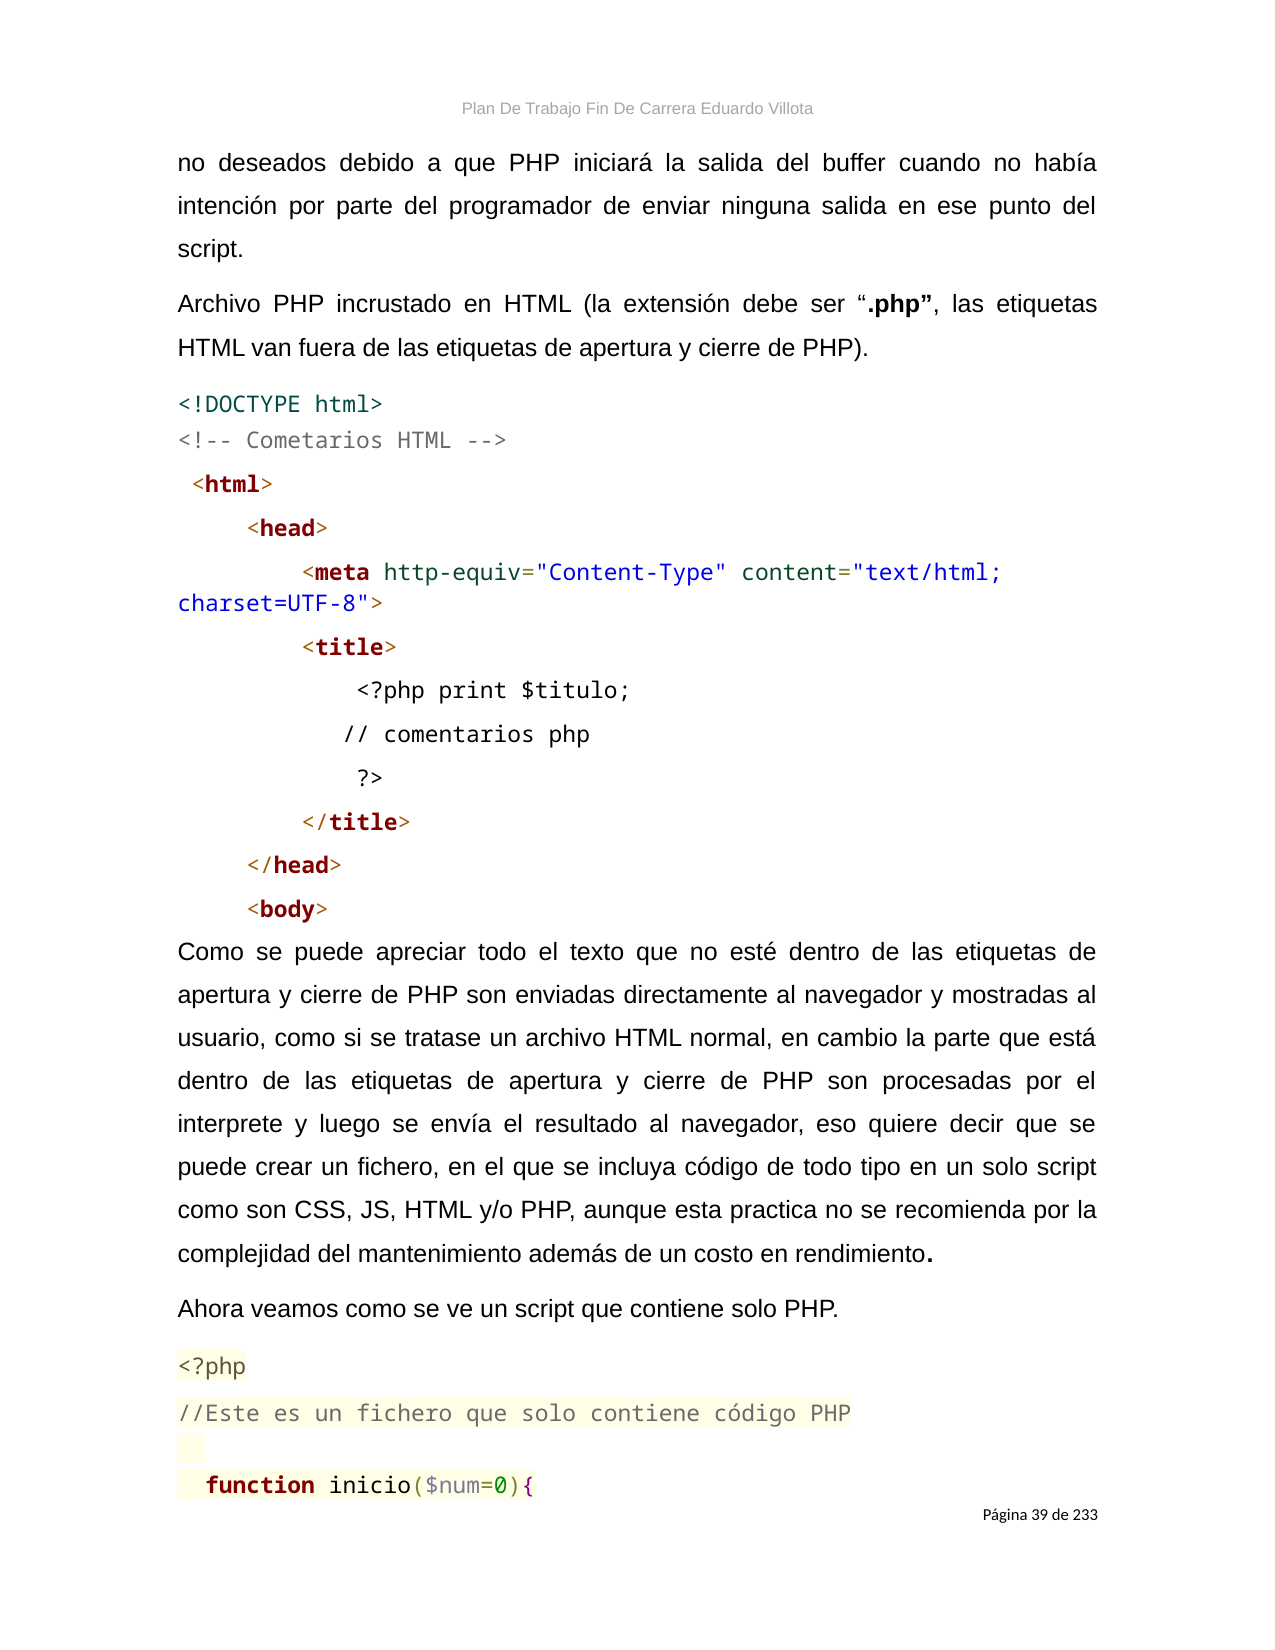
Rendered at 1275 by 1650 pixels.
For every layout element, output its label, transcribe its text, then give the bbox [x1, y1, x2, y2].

text Como se puede apreciar todo el texto que no esté dentro de las etiquetas de apertura y cierre de PHP son enviadas directamente al navegador y mostradas al usuario, como si se tratase un archivo HTML normal, en cambio la parte que está dentro de las etiquetas de apertura y cierre de PHP son procesadas por el interprete y luego se envía el resultado al navegador, eso quiere decir que se puede crear un fichero, en el que se incluya código de todo tipo en un solo script como son CSS, JS, HTML y/o PHP, aunque esta practica no se recomienda por la complejidad del mantenimiento además de un costo en rendimiento. [177, 937, 1098, 1267]
text <!DOCTYPE html> [177, 388, 1098, 419]
text <title> [177, 630, 1098, 662]
text Ahora veamos como se ve un script que contiene solo PHP. [177, 1294, 1098, 1323]
text </head> [177, 849, 1098, 880]
text <head> [177, 512, 1098, 543]
text function inicio($num=0){ [177, 1468, 1098, 1500]
text <html> [177, 468, 1098, 499]
text </title> [177, 805, 1098, 837]
text <?php print $titulo; [177, 674, 1098, 705]
text //Este es un fichero que solo contiene código PHP [177, 1397, 1098, 1428]
text Archivo PHP incrustado en HTML (la extensión debe ser “.php”, las etiquetas HTML van fuera de las etiquetas de apertura y cierre de PHP). [177, 289, 1098, 361]
text <?php [177, 1350, 1098, 1381]
text no deseados debido a que PHP iniciará la salida del buffer cuando no había intención por parte del programador de enviar ninguna salida en ese punto del script. [177, 148, 1098, 263]
text <body> [177, 893, 1098, 924]
text // comentarios php [177, 718, 1098, 749]
text <meta http-equiv="Content-Type" content="text/html; charset=UTF-8"> [177, 555, 1098, 618]
text <!-- Cometarios HTML --> [177, 424, 1098, 455]
text ?> [177, 762, 1098, 793]
